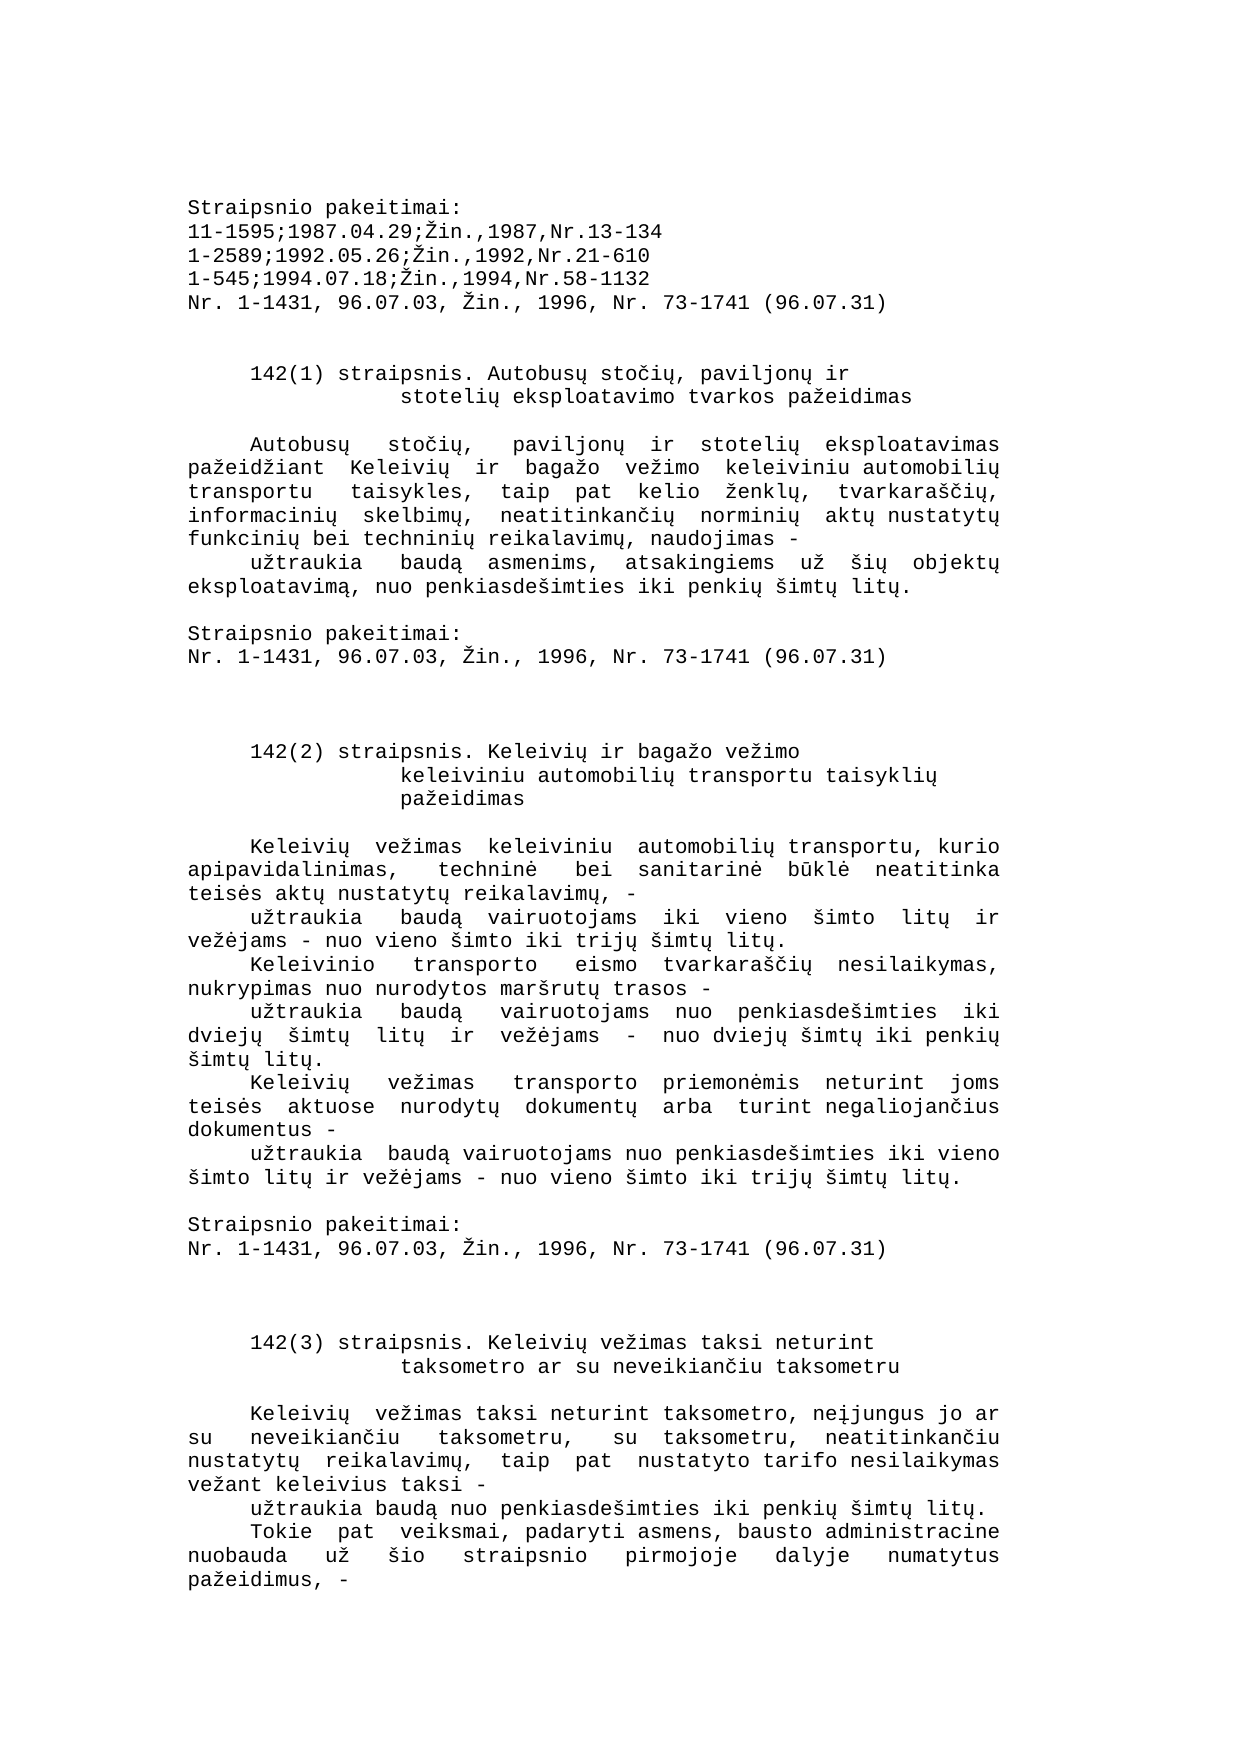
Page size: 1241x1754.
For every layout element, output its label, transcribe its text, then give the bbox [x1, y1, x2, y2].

text 142(2) straipsnis. Keleivių ir bagažo vežimo [187, 741, 1053, 765]
text dokumentus - [187, 1119, 1053, 1143]
text Keleivinio transporto eismo tvarkaraščių nesilaikymas, [187, 954, 1053, 978]
text teisės aktų nustatytų reikalavimų, - [187, 883, 1053, 907]
text Straipsnio pakeitimai: [187, 623, 1053, 647]
text vežėjams - nuo vieno šimto iki trijų šimtų litų. [187, 930, 1053, 954]
text Keleivių vežimas keleiviniu automobilių transportu, kurio [187, 836, 1053, 859]
text užtraukia baudą vairuotojams nuo penkiasdešimties iki vieno [187, 1143, 1053, 1167]
text Keleivių vežimas transporto priemonėmis neturint joms [187, 1072, 1053, 1096]
text keleiviniu automobilių transportu taisyklių [187, 765, 1053, 788]
text Nr. 1-1431, 96.07.03, Žin., 1996, Nr. 73-1741 (96.07.31) [187, 647, 1053, 670]
text funkcinių bei techninių reikalavimų, naudojimas - [187, 528, 1053, 552]
text užtraukia baudą nuo penkiasdešimties iki penkių šimtų litų. [187, 1498, 1053, 1521]
text pažeidimus, - [187, 1569, 1053, 1592]
text šimto litų ir vežėjams - nuo vieno šimto iki trijų šimtų litų. [187, 1167, 1053, 1190]
text pažeidžiant Keleivių ir bagažo vežimo keleiviniu automobilių [187, 457, 1053, 481]
text taksometro ar su neveikiančiu taksometru [187, 1356, 1053, 1379]
text Tokie pat veiksmai, padaryti asmens, bausto administracine [187, 1521, 1053, 1545]
text eksploatavimą, nuo penkiasdešimties iki penkių šimtų litų. [187, 576, 1053, 599]
text šimtų litų. [187, 1048, 1053, 1072]
text dviejų šimtų litų ir vežėjams - nuo dviejų šimtų iki penkių [187, 1025, 1053, 1048]
text Keleivių vežimas taksi neturint taksometro, neįjungus jo ar [187, 1403, 1053, 1427]
text 1-2589;1992.05.26;Žin.,1992,Nr.21-610 [187, 244, 1053, 268]
text apipavidalinimas, techninė bei sanitarinė būklė neatitinka [187, 859, 1053, 883]
text Nr. 1-1431, 96.07.03, Žin., 1996, Nr. 73-1741 (96.07.31) [187, 292, 1053, 316]
text 142(3) straipsnis. Keleivių vežimas taksi neturint [187, 1332, 1053, 1356]
text teisės aktuose nurodytų dokumentų arba turint negaliojančius [187, 1096, 1053, 1119]
text transportu taisykles, taip pat kelio ženklų, tvarkaraščių, [187, 481, 1053, 505]
text 1-545;1994.07.18;Žin.,1994,Nr.58-1132 [187, 268, 1053, 292]
text vežant keleivius taksi - [187, 1474, 1053, 1498]
text Straipsnio pakeitimai: [187, 197, 1053, 221]
text užtraukia baudą asmenims, atsakingiems už šių objektų [187, 552, 1053, 576]
text Nr. 1-1431, 96.07.03, Žin., 1996, Nr. 73-1741 (96.07.31) [187, 1238, 1053, 1261]
text Straipsnio pakeitimai: [187, 1214, 1053, 1238]
text informacinių skelbimų, neatitinkančių norminių aktų nustatytų [187, 505, 1053, 528]
text nustatytų reikalavimų, taip pat nustatyto tarifo nesilaikymas [187, 1451, 1053, 1474]
text 142(1) straipsnis. Autobusų stočių, paviljonų ir [187, 363, 1053, 386]
text nukrypimas nuo nurodytos maršrutų trasos - [187, 978, 1053, 1001]
text Autobusų stočių, paviljonų ir stotelių eksploatavimas [187, 434, 1053, 457]
text pažeidimas [187, 788, 1053, 812]
text užtraukia baudą vairuotojams nuo penkiasdešimties iki [187, 1001, 1053, 1025]
text nuobauda už šio straipsnio pirmojoje dalyje numatytus [187, 1545, 1053, 1569]
text užtraukia baudą vairuotojams iki vieno šimto litų ir [187, 907, 1053, 930]
text 11-1595;1987.04.29;Žin.,1987,Nr.13-134 [187, 221, 1053, 244]
text stotelių eksploatavimo tvarkos pažeidimas [187, 386, 1053, 410]
text su neveikiančiu taksometru, su taksometru, neatitinkančiu [187, 1427, 1053, 1451]
